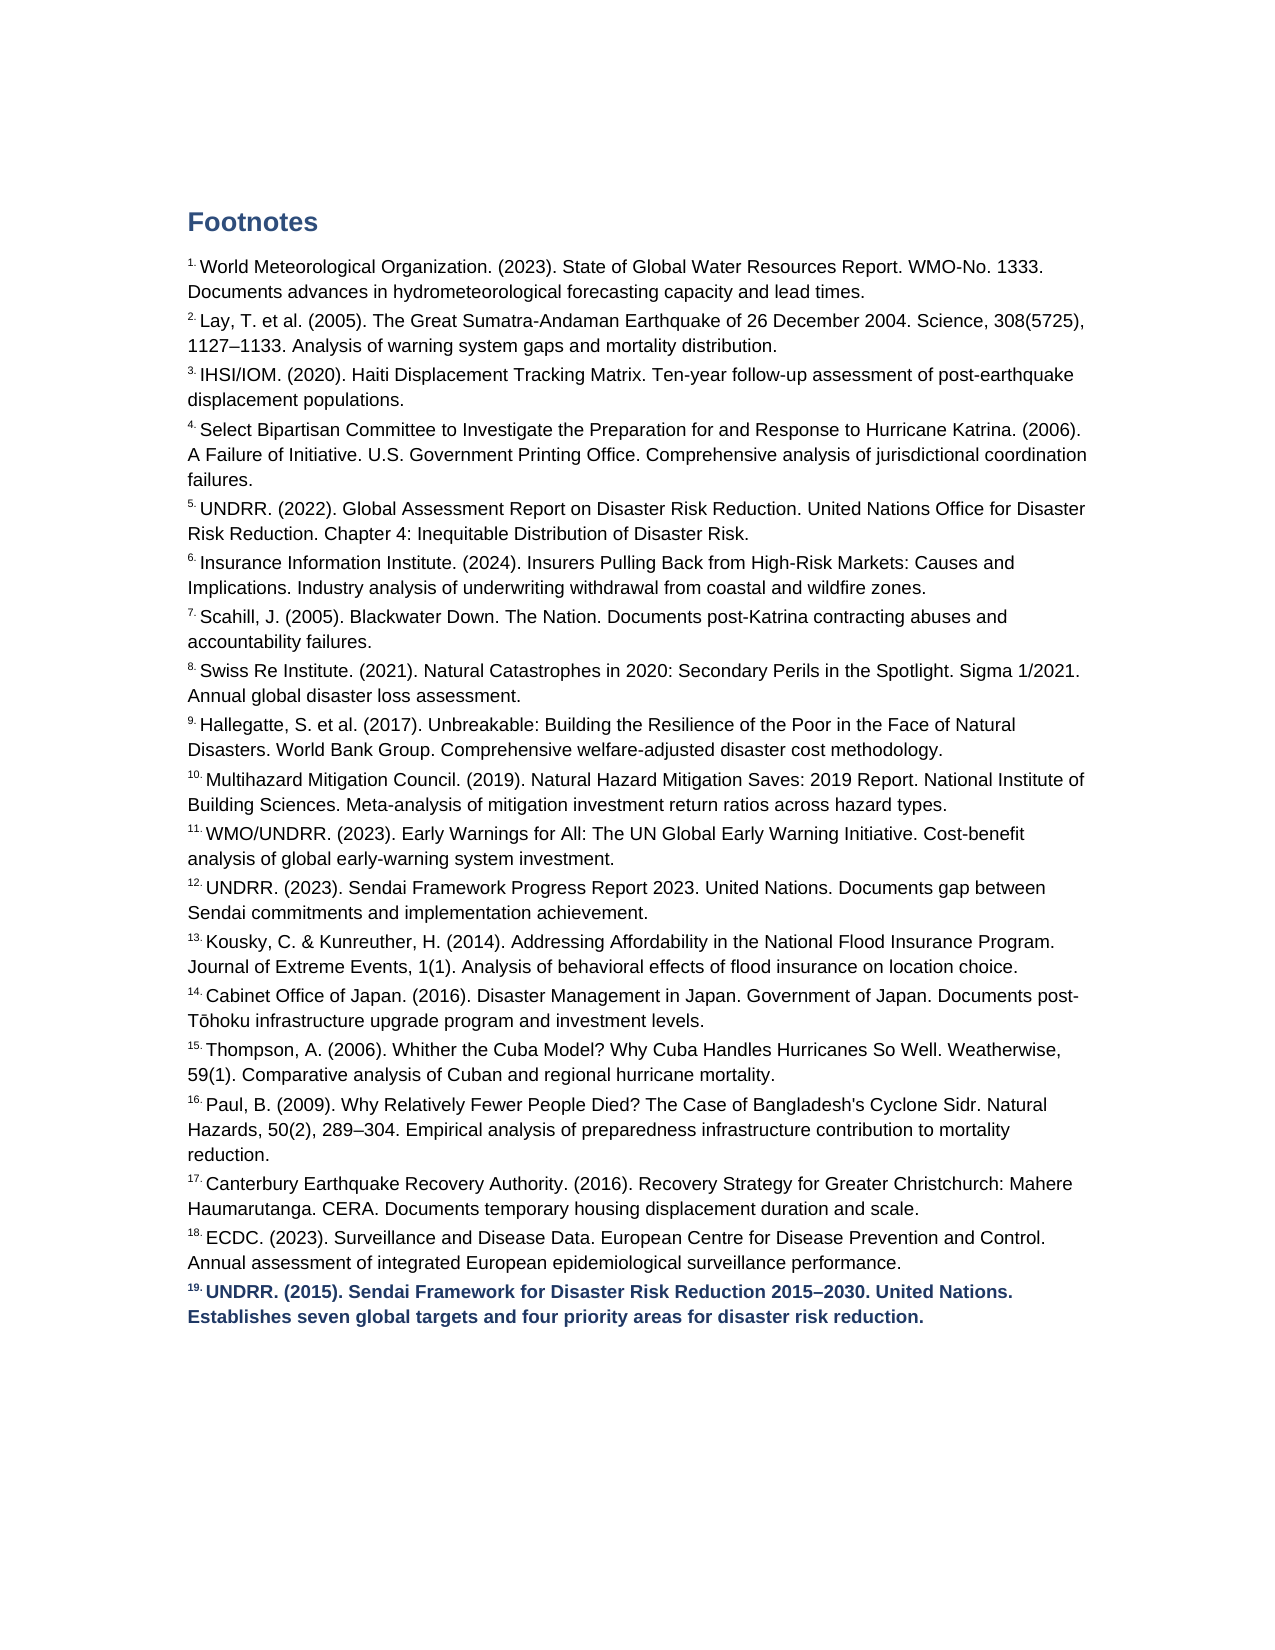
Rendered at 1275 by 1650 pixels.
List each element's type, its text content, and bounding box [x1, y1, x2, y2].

text 19. UNDRR. (2015). Sendai Framework for Disaster Risk Reduction 2015–2030. United Nations. Establishes seven global targets and four priority areas for disaster risk reduction. [187, 1278, 1087, 1328]
text 3. IHSI/IOM. (2020). Haiti Displacement Tracking Matrix. Ten-year follow-up assessment of post-earthquake displacement populations. [187, 362, 1087, 412]
text 18. ECDC. (2023). Surveillance and Disease Data. European Centre for Disease Prevention and Control. Annual assessment of integrated European epidemiological surveillance performance. [187, 1224, 1087, 1274]
text 5. UNDRR. (2022). Global Assessment Report on Disaster Risk Reduction. United Nations Office for Disaster Risk Reduction. Chapter 4: Inequitable Distribution of Disaster Risk. [187, 495, 1087, 545]
text 14. Cabinet Office of Japan. (2016). Disaster Management in Japan. Government of Japan. Documents post-Tōhoku infrastructure upgrade program and investment levels. [187, 983, 1087, 1033]
text 6. Insurance Information Institute. (2024). Insurers Pulling Back from High-Risk Markets: Causes and Implications. Industry analysis of underwriting withdrawal from coastal and wildfire zones. [187, 549, 1087, 599]
text 16. Paul, B. (2009). Why Relatively Fewer People Died? The Case of Bangladesh's Cyclone Sidr. Natural Hazards, 50(2), 289–304. Empirical analysis of preparedness infrastructure contribution to mortality reduction. [187, 1091, 1087, 1166]
subtitle Footnotes [187, 206, 1087, 237]
text 11. WMO/UNDRR. (2023). Early Warnings for All: The UN Global Early Warning Initiative. Cost-benefit analysis of global early-warning system investment. [187, 820, 1087, 870]
text 9. Hallegatte, S. et al. (2017). Unbreakable: Building the Resilience of the Poor in the Face of Natural Disasters. World Bank Group. Comprehensive welfare-adjusted disaster cost methodology. [187, 712, 1087, 762]
text 12. UNDRR. (2023). Sendai Framework Progress Report 2023. United Nations. Documents gap between Sendai commitments and implementation achievement. [187, 874, 1087, 924]
text 2. Lay, T. et al. (2005). The Great Sumatra-Andaman Earthquake of 26 December 2004. Science, 308(5725), 1127–1133. Analysis of warning system gaps and mortality distribution. [187, 308, 1087, 358]
text 10. Multihazard Mitigation Council. (2019). Natural Hazard Mitigation Saves: 2019 Report. National Institute of Building Sciences. Meta-analysis of mitigation investment return ratios across hazard types. [187, 766, 1087, 816]
text 1. World Meteorological Organization. (2023). State of Global Water Resources Report. WMO-No. 1333. Documents advances in hydrometeorological forecasting capacity and lead times. [187, 253, 1087, 303]
text 7. Scahill, J. (2005). Blackwater Down. The Nation. Documents post-Katrina contracting abuses and accountability failures. [187, 603, 1087, 653]
text 4. Select Bipartisan Committee to Investigate the Preparation for and Response to Hurricane Katrina. (2006). A Failure of Initiative. U.S. Government Printing Office. Comprehensive analysis of jurisdictional coordination failures. [187, 416, 1087, 491]
text 17. Canterbury Earthquake Recovery Authority. (2016). Recovery Strategy for Greater Christchurch: Mahere Haumarutanga. CERA. Documents temporary housing displacement duration and scale. [187, 1170, 1087, 1220]
text 15. Thompson, A. (2006). Whither the Cuba Model? Why Cuba Handles Hurricanes So Well. Weatherwise, 59(1). Comparative analysis of Cuban and regional hurricane mortality. [187, 1037, 1087, 1087]
text 8. Swiss Re Institute. (2021). Natural Catastrophes in 2020: Secondary Perils in the Spotlight. Sigma 1/2021. Annual global disaster loss assessment. [187, 658, 1087, 708]
text 13. Kousky, C. & Kunreuther, H. (2014). Addressing Affordability in the National Flood Insurance Program. Journal of Extreme Events, 1(1). Analysis of behavioral effects of flood insurance on location choice. [187, 928, 1087, 978]
